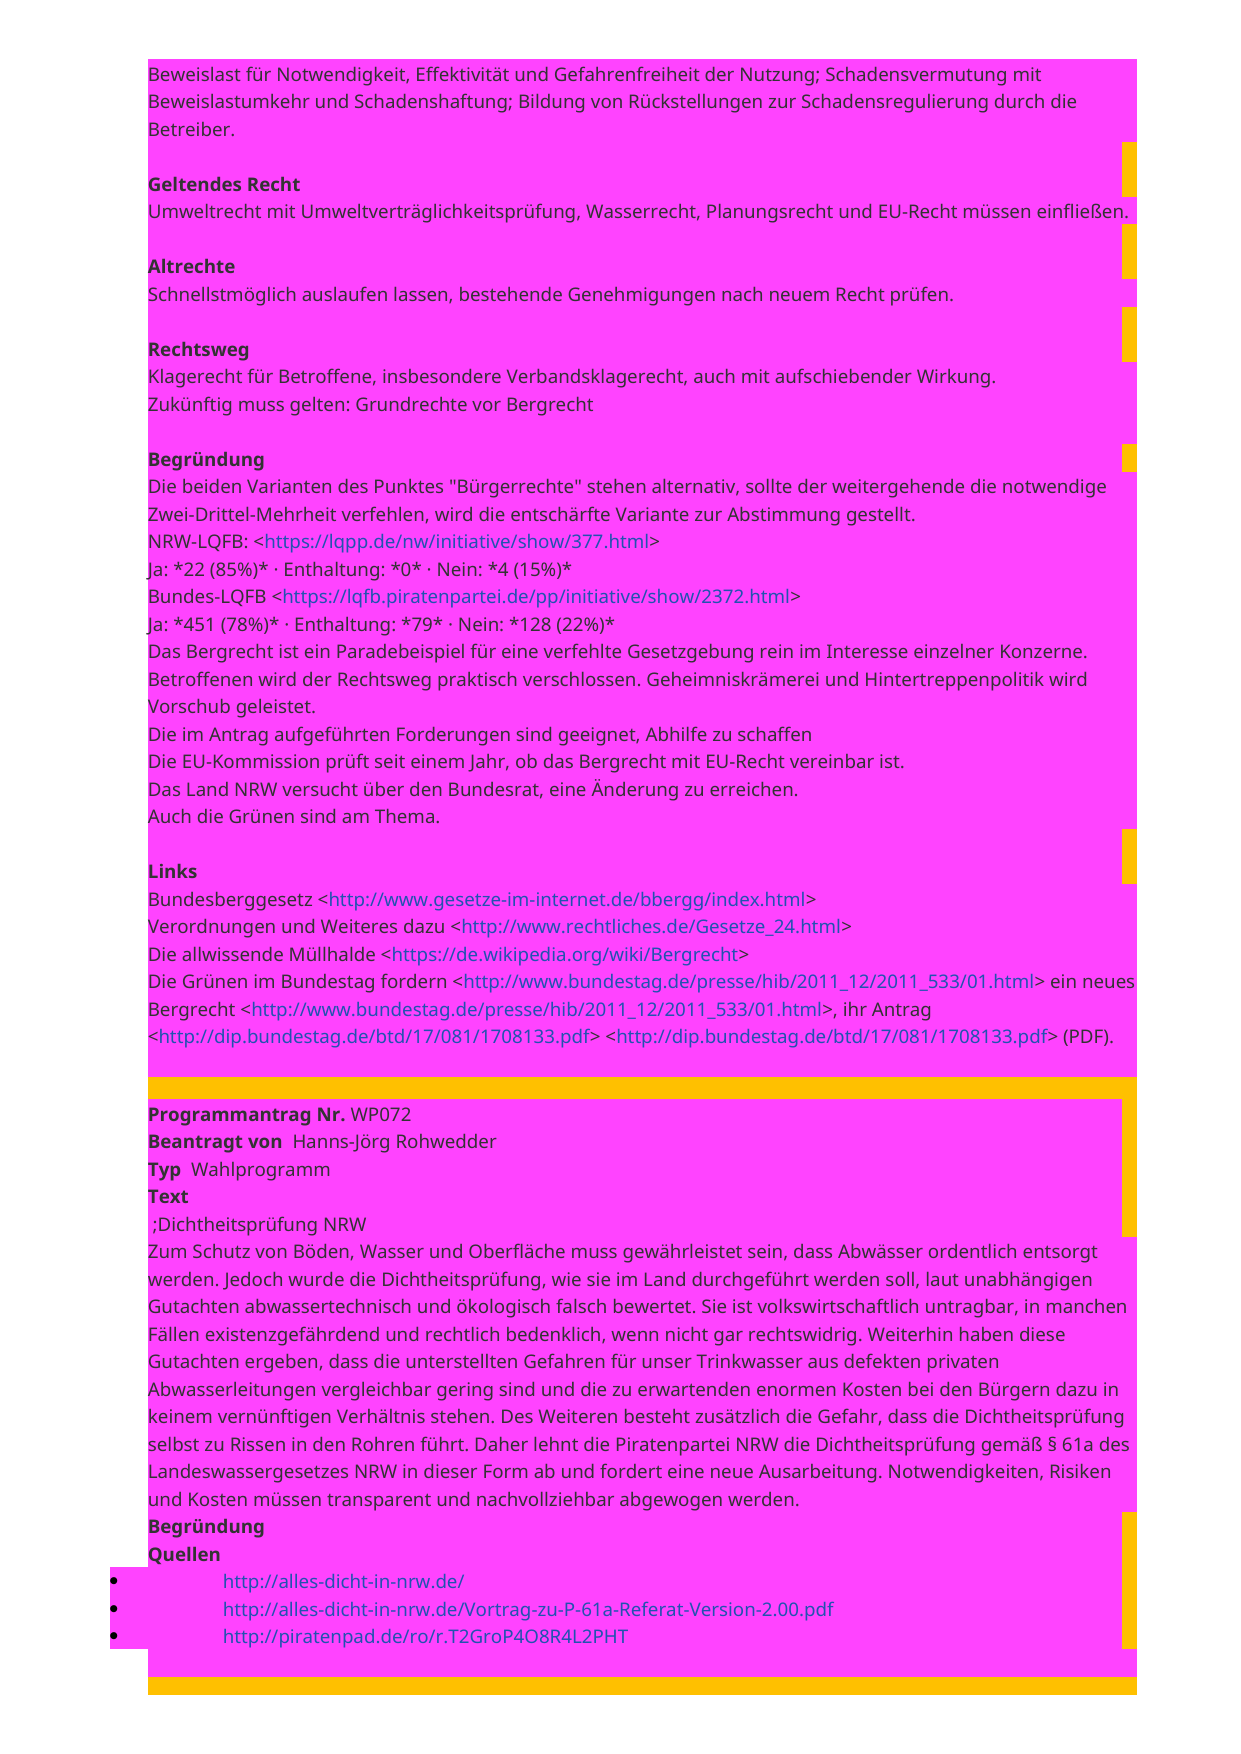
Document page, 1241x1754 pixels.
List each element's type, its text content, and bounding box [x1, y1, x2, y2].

list http://alles-dicht-in-nrw.de/ [110, 1567, 1122, 1594]
text Beweislast für Notwendigkeit, Effektivität und Gefahrenfreiheit der Nutzung; Schadensvermutung mit Beweislastumkehr und Schadenshaftung; Bildung von Rückstellungen zur Schadensregulierung durch die Betreiber. [148, 59, 1137, 142]
text Bundes-LQFB <https://lqfb.piratenpartei.de/pp/initiative/show/2372.html> [148, 582, 1137, 609]
text Text [148, 1182, 1122, 1209]
text Geltendes Recht [148, 169, 1122, 197]
text Die allwissende Müllhalde <https://de.wikipedia.org/wiki/Bergrecht> [148, 939, 1137, 967]
text Beantragt von Hanns-Jörg Rohwedder [148, 1127, 1122, 1154]
text Ja: *451 (78%)* · Enthaltung: *79* · Nein: *128 (22%)* [148, 609, 1137, 637]
text Die EU-Kommission prüft seit einem Jahr, ob das Bergrecht mit EU-Recht vereinbar ist. [148, 747, 1137, 774]
text Umweltrecht mit Umweltverträglichkeitsprüfung, Wasserrecht, Planungsrecht und EU-Recht müssen einfließen. [148, 197, 1137, 224]
text Das Bergrecht ist ein Paradebeispiel für eine verfehlte Gesetzgebung rein im Interesse einzelner Konzerne. Betroffenen wird der Rechtsweg praktisch verschlossen. Geheimniskrämerei und Hintertreppenpolitik wird Vorschub geleistet. [148, 637, 1137, 719]
text Auch die Grünen sind am Thema. [148, 802, 1137, 829]
text Typ Wahlprogramm [148, 1154, 1122, 1182]
list http://alles-dicht-in-nrw.de/Vortrag-zu-P-61a-Referat-Version-2.00.pdf [110, 1594, 1122, 1622]
text Zukünftig muss gelten: Grundrechte vor Bergrecht [148, 389, 1137, 417]
text Die im Antrag aufgeführten Forderungen sind geeignet, Abhilfe zu schaffen [148, 719, 1137, 747]
text Bundesberggesetz <http://www.gesetze-im-internet.de/bbergg/index.html> [148, 884, 1137, 912]
text Altrechte [148, 252, 1122, 279]
text ;Dichtheitsprüfung NRW [148, 1209, 1122, 1237]
list http://piratenpad.de/ro/r.T2GroP4O8R4L2PHT [110, 1622, 1122, 1649]
text Klagerecht für Betroffene, insbesondere Verbandsklagerecht, auch mit aufschiebender Wirkung. [148, 362, 1137, 389]
text Links [148, 857, 1122, 884]
text Schnellstmöglich auslaufen lassen, bestehende Genehmigungen nach neuem Recht prüfen. [148, 279, 1137, 307]
text Ja: *22 (85%)* · Enthaltung: *0* · Nein: *4 (15%)* [148, 554, 1137, 582]
text Begründung [148, 444, 1122, 472]
text NRW-LQFB: <https://lqpp.de/nw/initiative/show/377.html> [148, 527, 1137, 554]
text Die Grünen im Bundestag fordern <http://www.bundestag.de/presse/hib/2011_12/2011_533/01.html> ein neues Bergrecht <http://www.bundestag.de/presse/hib/2011_12/2011_533/01.html>, ihr Antrag <http://dip.bundestag.de/btd/17/081/1708133.pdf> <http://dip.bundestag.de/btd/17/081/1708133.pdf> (PDF). [148, 967, 1137, 1049]
text Zum Schutz von Böden, Wasser und Oberfläche muss gewährleistet sein, dass Abwässer ordentlich entsorgt werden. Jedoch wurde die Dichtheitsprüfung, wie sie im Land durchgeführt werden soll, laut unabhängigen Gutachten abwassertechnisch und ökologisch falsch bewertet. Sie ist volkswirtschaftlich untragbar, in manchen Fällen existenzgefährdend und rechtlich bedenklich, wenn nicht gar rechtswidrig. Weiterhin haben diese Gutachten ergeben, dass die unterstellten Gefahren für unser Trinkwasser aus defekten privaten Abwasserleitungen vergleichbar gering sind und die zu erwartenden enormen Kosten bei den Bürgern dazu in keinem vernünftigen Verhältnis stehen. Des Weiteren besteht zusätzlich die Gefahr, dass die Dichtheitsprüfung selbst zu Rissen in den Rohren führt. Daher lehnt die Piratenpartei NRW die Dichtheitsprüfung gemäß § 61a des Landeswassergesetzes NRW in dieser Form ab und fordert eine neue Ausarbeitung. Notwendigkeiten, Risiken und Kosten müssen transparent und nachvollziehbar abgewogen werden. [148, 1237, 1137, 1512]
text Programmantrag Nr. WP072 [148, 1099, 1122, 1127]
text Das Land NRW versucht über den Bundesrat, eine Änderung zu erreichen. [148, 774, 1137, 802]
text Die beiden Varianten des Punktes "Bürgerrechte" stehen alternativ, sollte der weitergehende die notwendige Zwei-Drittel-Mehrheit verfehlen, wird die entschärfte Variante zur Abstimmung gestellt. [148, 472, 1137, 527]
text Rechtsweg [148, 334, 1122, 362]
text Verordnungen und Weiteres dazu <http://www.rechtliches.de/Gesetze_24.html> [148, 912, 1137, 939]
text Begründung [148, 1512, 1122, 1539]
text Quellen [148, 1539, 1122, 1567]
